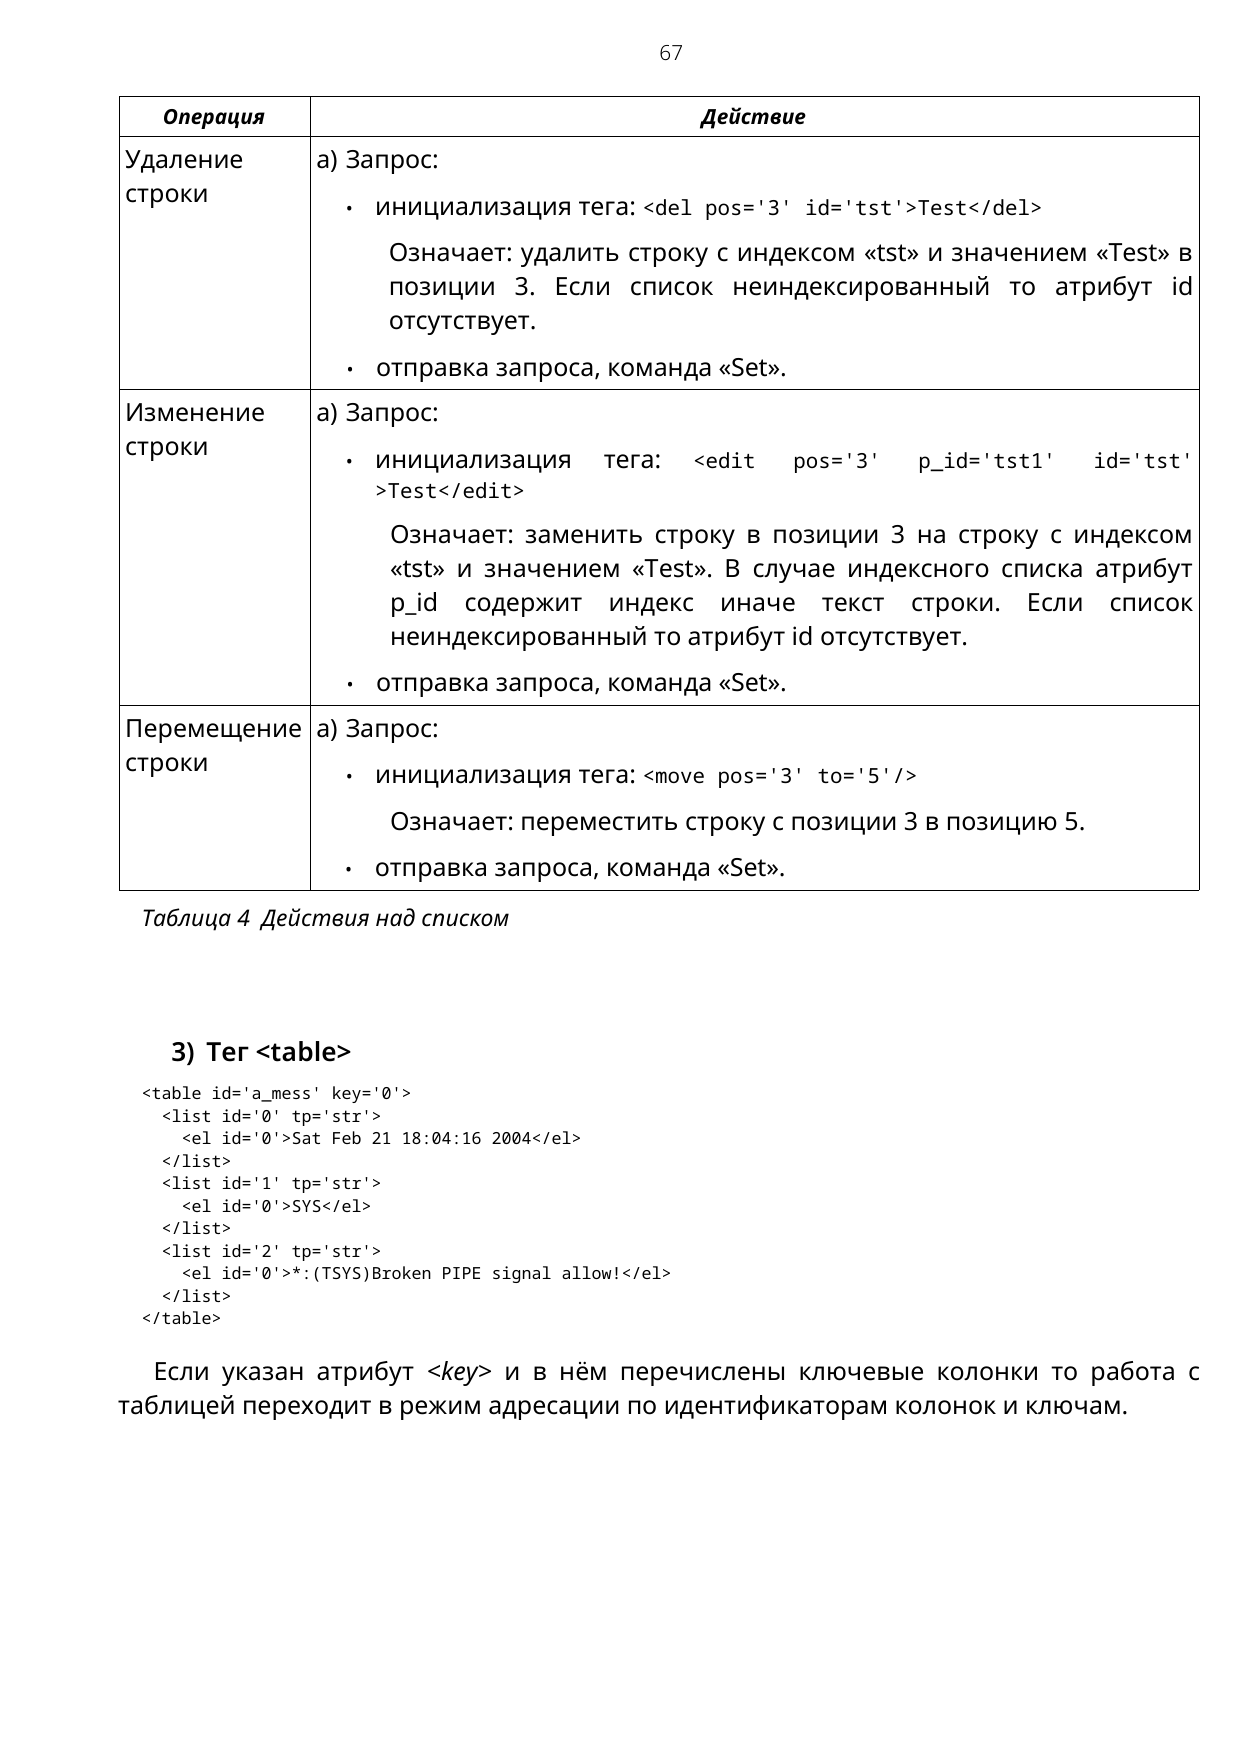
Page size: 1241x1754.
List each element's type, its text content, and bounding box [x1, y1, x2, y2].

text <list id='0' tp='str'> [118, 1105, 1201, 1127]
table_cell Изменение строки [120, 390, 310, 705]
text <list id='1' tp='str'> [118, 1172, 1201, 1195]
table_header Действие [311, 97, 1199, 136]
text <list id='2' tp='str'> [118, 1240, 1201, 1262]
text </table> [118, 1307, 1201, 1330]
text Таблица 4 Действия над списком [118, 902, 1201, 933]
text </list> [118, 1217, 1201, 1240]
table_cell Запрос: инициализация тега: <del pos='3' id='tst'>Test</del> Означает: удалить строку с индексом «tst» и значением «Test» в позиции 3. Если список неиндексированный то атрибут id отсутствует. отправка запроса, команда «Set». [311, 137, 1199, 389]
table_cell Удаление строки [120, 137, 310, 389]
subtitle Тег <table> [171, 1033, 1201, 1070]
text <el id='0'>SYS</el> [118, 1195, 1201, 1217]
text </list> [118, 1150, 1201, 1172]
table_header Операция [120, 97, 310, 136]
text </list> [118, 1285, 1201, 1307]
table_cell Запрос: инициализация тега: <edit pos='3' p_id='tst1' id='tst' >Test</edit> Означает: заменить строку в позиции 3 на строку с индексом «tst» и значением «Test». В случае индексного списка атрибут p_id содержит индекс иначе текст строки. Если список неиндексированный то атрибут id отсутствует. отправка запроса, команда «Set». [311, 390, 1199, 705]
text <el id='0'>Sat Feb 21 18:04:16 2004</el> [118, 1127, 1201, 1150]
text Если указан атрибут <key> и в нём перечислены ключевые колонки то работа с таблицей переходит в режим адресации по идентификаторам колонок и ключам. [118, 1354, 1201, 1422]
text <el id='0'>*:(TSYS)Broken PIPE signal allow!</el> [118, 1262, 1201, 1285]
text <table id='a_mess' key='0'> [118, 1082, 1201, 1105]
table_cell Перемещение строки [120, 706, 310, 890]
table_cell Запрос: инициализация тега: <move pos='3' to='5'/> Означает: переместить строку с позиции 3 в позицию 5. отправка запроса, команда «Set». [311, 706, 1199, 890]
